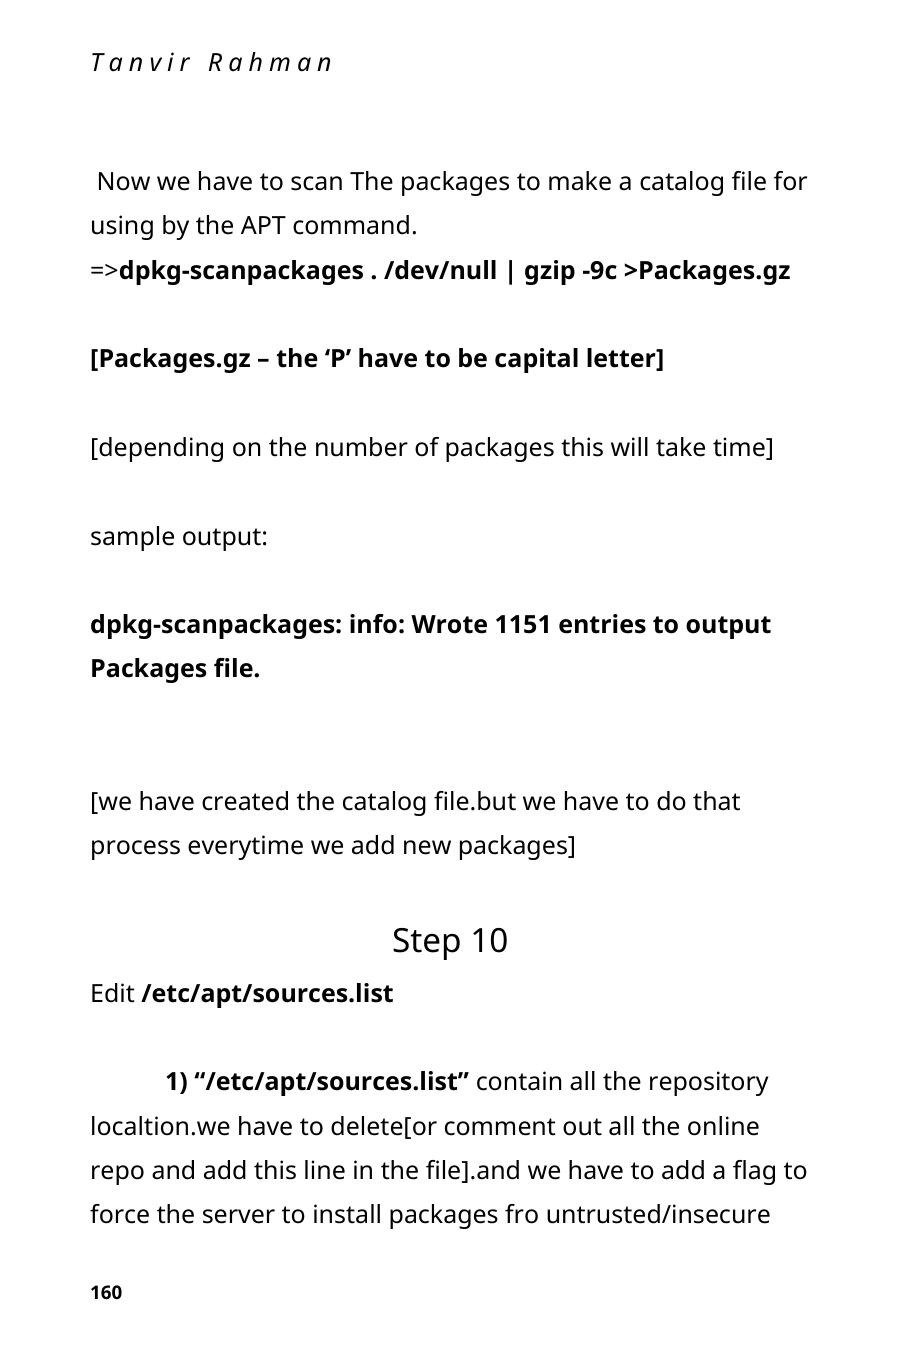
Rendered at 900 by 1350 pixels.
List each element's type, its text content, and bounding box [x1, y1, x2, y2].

text [Packages.gz – the ‘P’ have to be capital letter] [90, 341, 810, 375]
text 1) “/etc/apt/sources.list” contain all the repository localtion.we have to delete[or comment out all the online repo and add this line in the file].and we have to add a flag to force the server to install packages fro untrusted/insecure [90, 1064, 810, 1231]
text [depending on the number of packages this will take time] [90, 429, 810, 464]
text sample output: [90, 518, 810, 552]
text Edit /etc/apt/sources.list [90, 976, 810, 1009]
text [we have created the catalog file.but we have to do that process everytime we add new packages] [90, 784, 810, 862]
text Now we have to scan The packages to make a catalog file for using by the APT command. [90, 164, 810, 242]
text =>dpkg-scanpackages . /dev/null | gzip -9c >Packages.gz [90, 252, 810, 287]
text Step 10 [90, 917, 810, 962]
text dpkg-scanpackages: info: Wrote 1151 entries to output Packages file. [90, 607, 810, 685]
